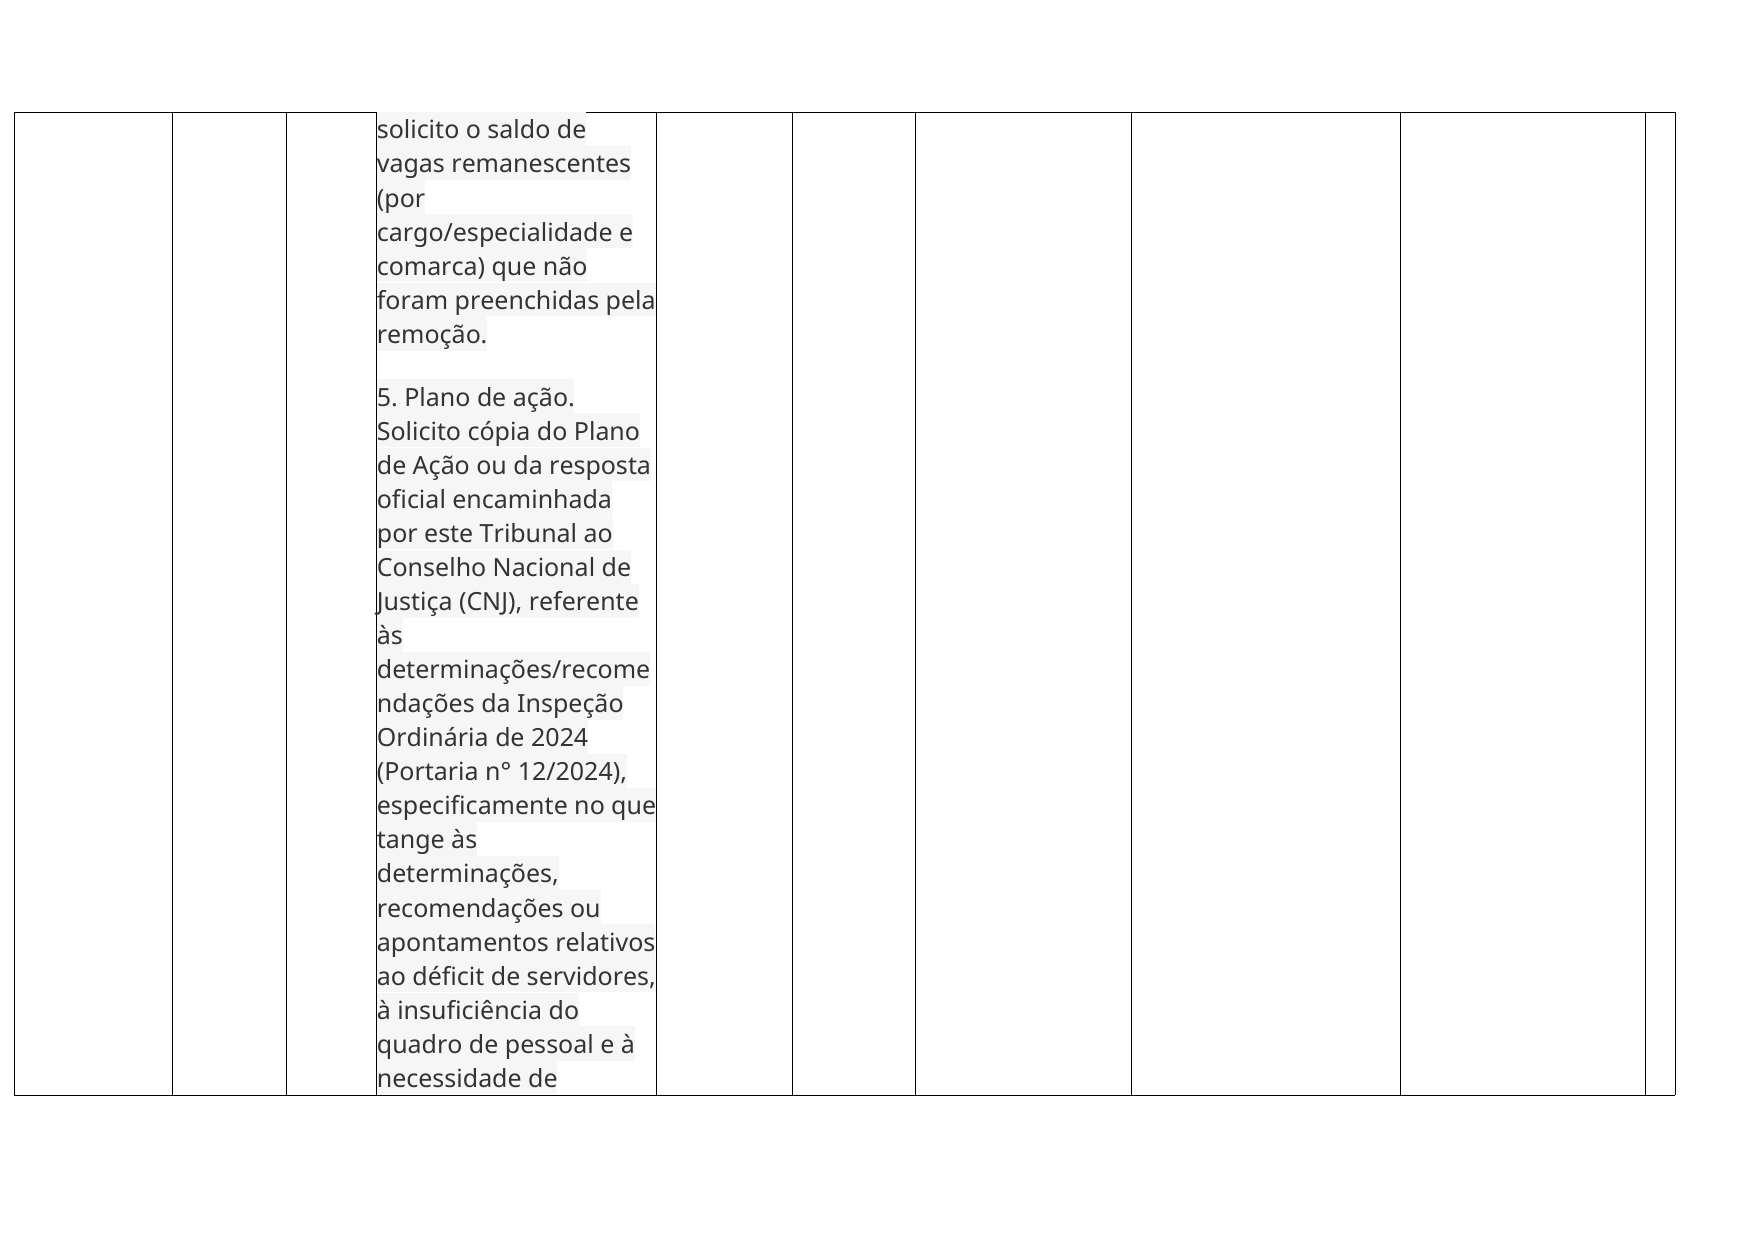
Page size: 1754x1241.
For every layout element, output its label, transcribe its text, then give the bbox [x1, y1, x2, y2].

table_cell [1401, 113, 1645, 1094]
table_cell [657, 113, 792, 1094]
table_cell solicito o saldo de vagas remanescentes (por cargo/especialidade e comarca) que não foram preenchidas pela remoção. 5. Plano de ação. Solicito cópia do Plano de Ação ou da resposta oficial encaminhada por este Tribunal ao Conselho Nacional de Justiça (CNJ), referente às determinações/recomendações da Inspeção Ordinária de 2024 (Portaria n° 12/2024), especificamente no que tange às determinações, recomendações ou apontamentos relativos ao déficit de servidores, à insuficiência do quadro de pessoal e à necessidade de [377, 113, 656, 1094]
table_cell [1646, 113, 1675, 1094]
table_cell [173, 113, 286, 1094]
table_cell [1132, 113, 1400, 1094]
table_cell [1676, 112, 1745, 1094]
table_cell [793, 113, 915, 1094]
table_cell [916, 113, 1131, 1094]
table_cell [15, 113, 172, 1094]
table_cell [287, 113, 376, 1094]
